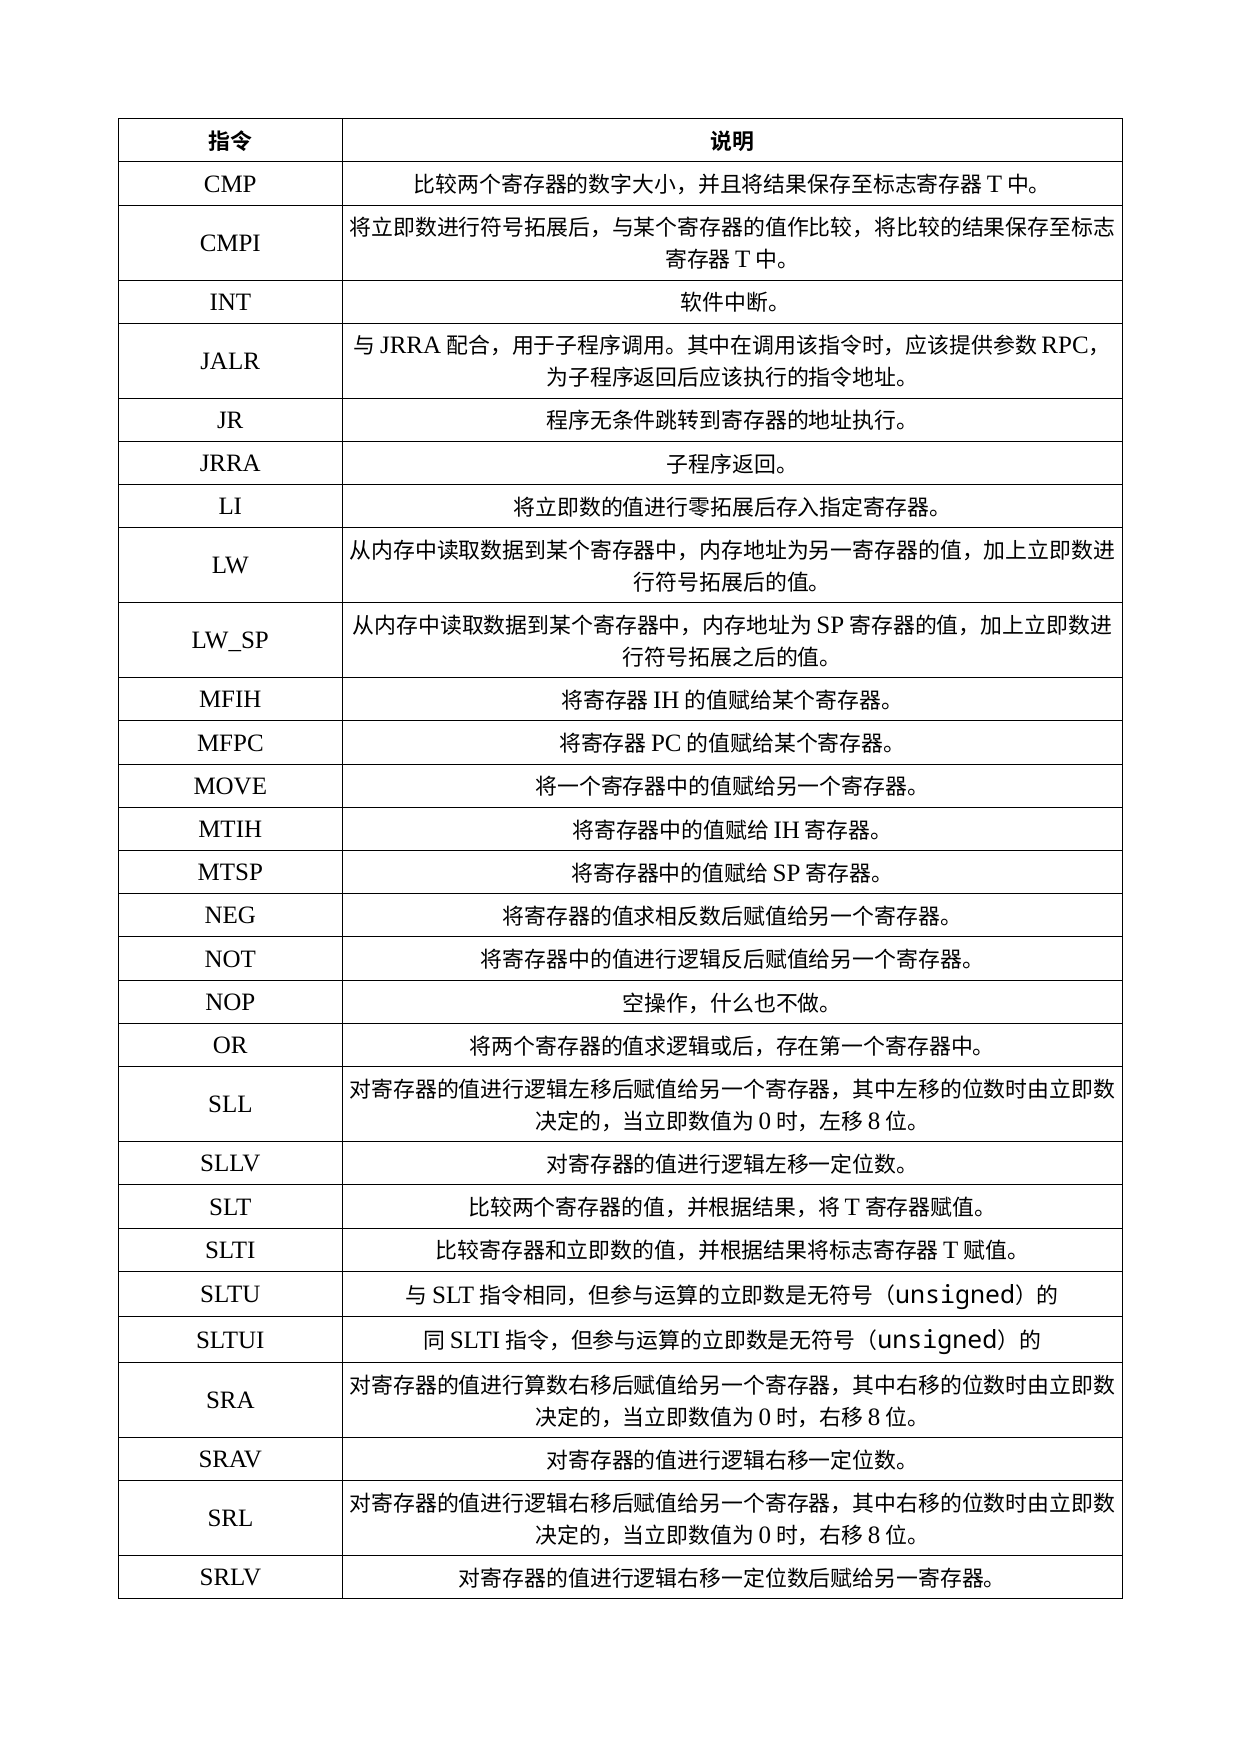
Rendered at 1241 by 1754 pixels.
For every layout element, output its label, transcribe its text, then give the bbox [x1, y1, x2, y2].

table_cell JALR [119, 324, 342, 398]
table_cell SLTI [119, 1229, 342, 1271]
table_cell JR [119, 399, 342, 441]
table_cell 子程序返回。 [343, 442, 1122, 484]
table_cell 比较两个寄存器的数字大小，并且将结果保存至标志寄存器T中。 [343, 162, 1122, 204]
table_cell 对寄存器的值进行算数右移后赋值给另一个寄存器，其中右移的位数时由立即数决定的，当立即数值为0时，右移8位。 [343, 1363, 1122, 1437]
table_cell SRA [119, 1363, 342, 1437]
table_cell NEG [119, 894, 342, 936]
table_cell 比较两个寄存器的值，并根据结果，将T寄存器赋值。 [343, 1185, 1122, 1227]
table_cell 程序无条件跳转到寄存器的地址执行。 [343, 399, 1122, 441]
table_cell 将立即数的值进行零拓展后存入指定寄存器。 [343, 485, 1122, 527]
table_cell 将两个寄存器的值求逻辑或后，存在第一个寄存器中。 [343, 1024, 1122, 1066]
table_cell LW_SP [119, 603, 342, 677]
table_cell 将寄存器中的值赋给IH寄存器。 [343, 808, 1122, 850]
table_cell SRL [119, 1481, 342, 1555]
table_cell 对寄存器的值进行逻辑右移后赋值给另一个寄存器，其中右移的位数时由立即数决定的，当立即数值为0时，右移8位。 [343, 1481, 1122, 1555]
table_cell JRRA [119, 442, 342, 484]
table_cell 将寄存器中的值进行逻辑反后赋值给另一个寄存器。 [343, 937, 1122, 980]
table_cell MFIH [119, 678, 342, 720]
table_cell MOVE [119, 765, 342, 807]
table_cell 将寄存器的值求相反数后赋值给另一个寄存器。 [343, 894, 1122, 936]
table_cell LW [119, 528, 342, 602]
table_cell LI [119, 485, 342, 527]
table_cell MTSP [119, 851, 342, 893]
table_cell 比较寄存器和立即数的值，并根据结果将标志寄存器T赋值。 [343, 1229, 1122, 1271]
table_header 指令 [119, 119, 342, 161]
table_cell 与SLT指令相同，但参与运算的立即数是无符号（unsigned）的 [343, 1272, 1122, 1316]
table_cell OR [119, 1024, 342, 1066]
table_cell 对寄存器的值进行逻辑左移后赋值给另一个寄存器，其中左移的位数时由立即数决定的，当立即数值为0时，左移8位。 [343, 1067, 1122, 1141]
table_cell 将寄存器IH的值赋给某个寄存器。 [343, 678, 1122, 720]
table_cell 空操作，什么也不做。 [343, 981, 1122, 1023]
table_cell SLL [119, 1067, 342, 1141]
table_cell 将立即数进行符号拓展后，与某个寄存器的值作比较，将比较的结果保存至标志寄存器T中。 [343, 206, 1122, 279]
table_cell CMPI [119, 206, 342, 279]
table_cell SLT [119, 1185, 342, 1227]
table_cell 将寄存器PC的值赋给某个寄存器。 [343, 721, 1122, 763]
table_cell SRAV [119, 1438, 342, 1480]
table_header 说明 [343, 119, 1122, 161]
table_cell 对寄存器的值进行逻辑右移一定位数后赋给另一寄存器。 [343, 1556, 1122, 1598]
table_cell SLTUI [119, 1317, 342, 1362]
table_cell 软件中断。 [343, 281, 1122, 323]
table_cell 与JRRA配合，用于子程序调用。其中在调用该指令时，应该提供参数RPC，为子程序返回后应该执行的指令地址。 [343, 324, 1122, 398]
table_cell 将一个寄存器中的值赋给另一个寄存器。 [343, 765, 1122, 807]
table_cell MTIH [119, 808, 342, 850]
table_cell 将寄存器中的值赋给SP寄存器。 [343, 851, 1122, 893]
table_cell 对寄存器的值进行逻辑左移一定位数。 [343, 1142, 1122, 1184]
table_cell 从内存中读取数据到某个寄存器中，内存地址为SP寄存器的值，加上立即数进行符号拓展之后的值。 [343, 603, 1122, 677]
table_cell NOT [119, 937, 342, 980]
table_cell NOP [119, 981, 342, 1023]
table_cell 从内存中读取数据到某个寄存器中，内存地址为另一寄存器的值，加上立即数进行符号拓展后的值。 [343, 528, 1122, 602]
table_cell SLLV [119, 1142, 342, 1184]
table_cell CMP [119, 162, 342, 204]
table_cell SRLV [119, 1556, 342, 1598]
table_cell 对寄存器的值进行逻辑右移一定位数。 [343, 1438, 1122, 1480]
table_cell INT [119, 281, 342, 323]
table_cell 同SLTI指令，但参与运算的立即数是无符号（unsigned）的 [343, 1317, 1122, 1362]
table_cell SLTU [119, 1272, 342, 1316]
table_cell MFPC [119, 721, 342, 763]
